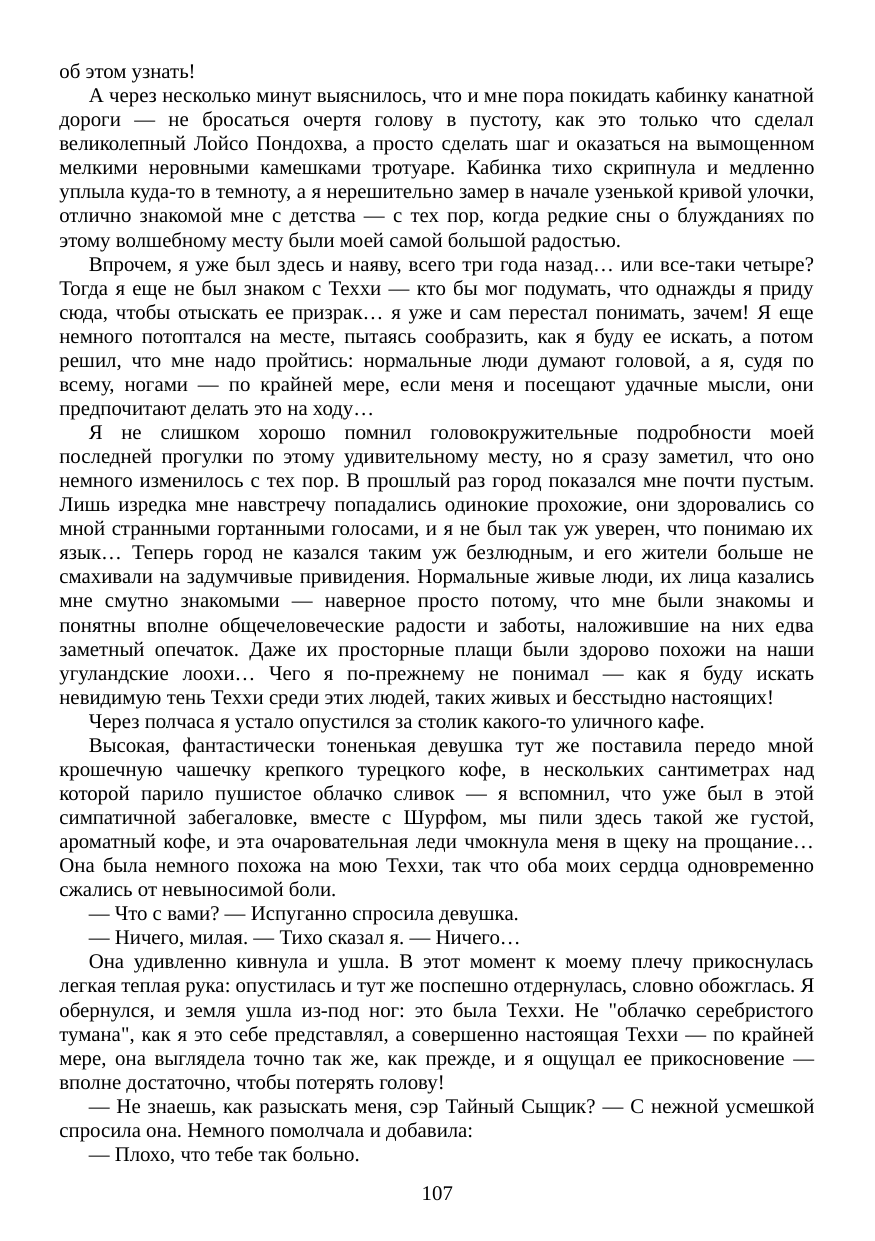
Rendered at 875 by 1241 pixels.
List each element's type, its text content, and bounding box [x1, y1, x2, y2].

text Впрочем, я уже был здесь и наяву, всего три года назад… или все-таки четыре? Тогда я еще не был знаком с Теххи — кто бы мог подумать, что однажды я приду сюда, чтобы отыскать ее призрак… я уже и сам перестал понимать, зачем! Я еще немного потоптался на месте, пытаясь сообразить, как я буду ее искать, а потом решил, что мне надо пройтись: нормальные люди думают головой, а я, судя по всему, ногами — по крайней мере, если меня и посещают удачные мысли, они предпочитают делать это на ходу… [59, 252, 815, 420]
text А через несколько минут выяснилось, что и мне пора покидать кабинку канатной дороги — не бросаться очертя голову в пустоту, как это только что сделал великолепный Лойсо Пондохва, а просто сделать шаг и оказаться на вымощенном мелкими неровными камешками тротуаре. Кабинка тихо скрипнула и медленно уплыла куда-то в темноту, а я нерешительно замер в начале узенькой кривой улочки, отлично знакомой мне с детства — с тех пор, когда редкие сны о блужданиях по этому волшебному месту были моей самой большой радостью. [59, 83, 815, 252]
text об этом узнать! [59, 59, 815, 83]
text Я не слишком хорошо помнил головокружительные подробности моей последней прогулки по этому удивительному месту, но я сразу заметил, что оно немного изменилось с тех пор. В прошлый раз город показался мне почти пустым. Лишь изредка мне навстречу попадались одинокие прохожие, они здоровались со мной странными гортанными голосами, и я не был так уж уверен, что понимаю их язык… Теперь город не казался таким уж безлюдным, и его жители больше не смахивали на задумчивые привидения. Нормальные живые люди, их лица казались мне смутно знакомыми — наверное просто потому, что мне были знакомы и понятны вполне общечеловеческие радости и заботы, наложившие на них едва заметный опечаток. Даже их просторные плащи были здорово похожи на наши угуландские лоохи… Чего я по-прежнему не понимал — как я буду искать невидимую тень Теххи среди этих людей, таких живых и бесстыдно настоящих! [59, 420, 815, 709]
text — Ничего, милая. — Тихо сказал я. — Ничего… [59, 925, 815, 949]
text — Не знаешь, как разыскать меня, сэр Тайный Сыщик? — С нежной усмешкой спросила она. Немного помолчала и добавила: [59, 1094, 815, 1142]
text — Плохо, что тебе так больно. [59, 1142, 815, 1166]
text — Что с вами? — Испуганно спросила девушка. [59, 901, 815, 925]
text Она удивленно кивнула и ушла. В этот момент к моему плечу прикоснулась легкая теплая рука: опустилась и тут же поспешно отдернулась, словно обожглась. Я обернулся, и земля ушла из-под ног: это была Теххи. Не "облачко серебристого тумана", как я это себе представлял, а совершенно настоящая Теххи — по крайней мере, она выглядела точно так же, как прежде, и я ощущал ее прикосновение — вполне достаточно, чтобы потерять голову! [59, 949, 815, 1094]
text Через полчаса я устало опустился за столик какого-то уличного кафе. [59, 709, 815, 733]
text Высокая, фантастически тоненькая девушка тут же поставила передо мной крошечную чашечку крепкого турецкого кофе, в нескольких сантиметрах над которой парило пушистое облачко сливок — я вспомнил, что уже был в этой симпатичной забегаловке, вместе с Шурфом, мы пили здесь такой же густой, ароматный кофе, и эта очаровательная леди чмокнула меня в щеку на прощание… Она была немного похожа на мою Теххи, так что оба моих сердца одновременно сжались от невыносимой боли. [59, 733, 815, 901]
